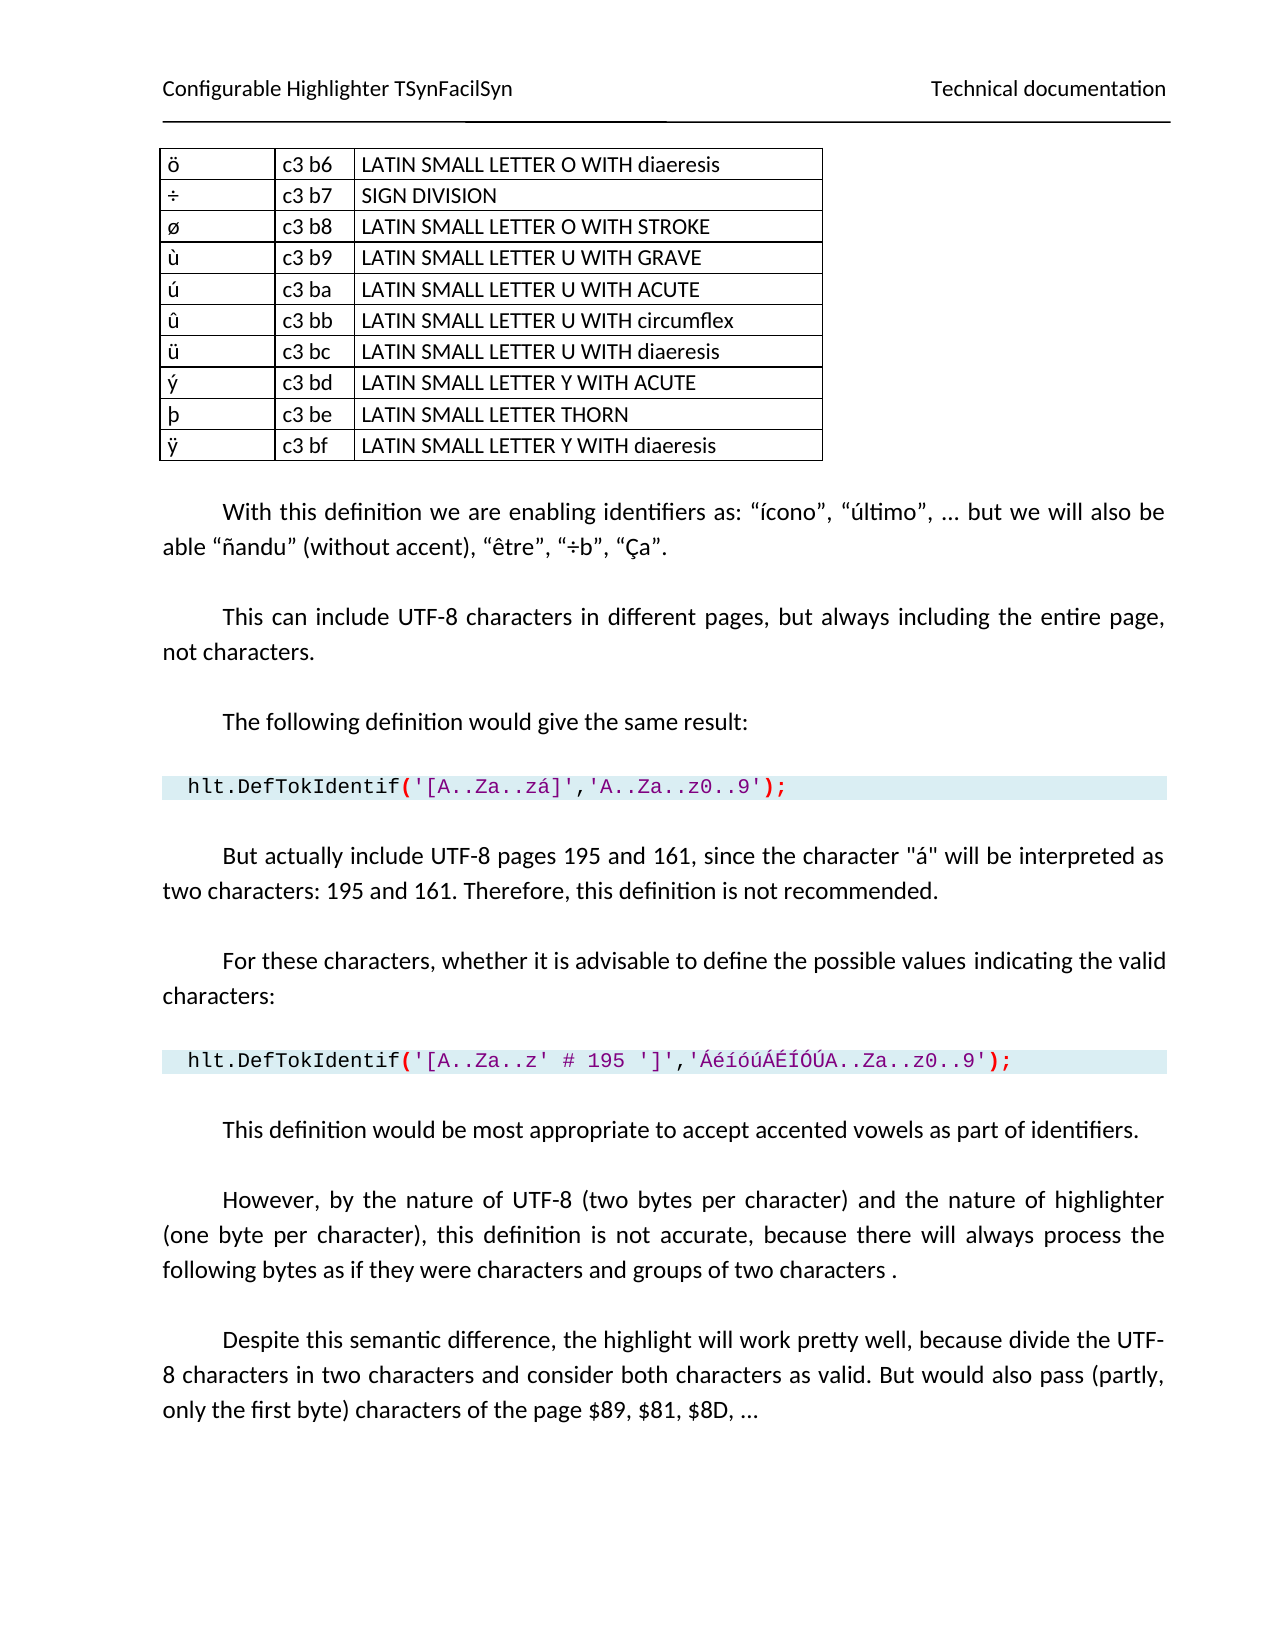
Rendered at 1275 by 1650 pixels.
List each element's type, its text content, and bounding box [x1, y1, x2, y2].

table_cell c3 b7 [276, 180, 354, 210]
text This definition would be most appropriate to accept accented vowels as part of identifiers. [162, 1115, 1167, 1145]
table_cell c3 b9 [276, 243, 354, 273]
table_cell ú [161, 274, 274, 304]
text The following definition would give the same result: [162, 706, 1167, 737]
text This can include UTF-8 characters in different pages, but always including the entire page, not characters. [162, 601, 1167, 667]
table_cell ý [161, 368, 274, 398]
table_cell SIGN DIVISION [355, 180, 822, 210]
table_cell LATIN SMALL LETTER O WITH STROKE [355, 211, 822, 241]
table_cell c3 bf [276, 430, 354, 460]
text For these characters, whether it is advisable to define the possible values ​​indicating the valid characters: [162, 945, 1167, 1011]
table_cell LATIN SMALL LETTER U WITH GRAVE [355, 243, 822, 273]
table_cell c3 bc [276, 336, 354, 366]
table_cell ÿ [161, 430, 274, 460]
table_cell c3 bb [276, 305, 354, 335]
table_cell û [161, 305, 274, 335]
table_cell LATIN SMALL LETTER Y WITH ACUTE [355, 368, 822, 398]
text hlt.DefTokIdentif('[A..Za..z' # 195 ']','ÁéíóúÁÉÍÓÚA..Za..z0..9'); [162, 1050, 1167, 1074]
table_cell c3 b6 [276, 149, 354, 179]
table_cell LATIN SMALL LETTER Y WITH diaeresis [355, 430, 822, 460]
text Despite this semantic difference, the highlight will work pretty well, because divide the UTF-8 characters in two characters and consider both characters as valid. But would also pass (partly, only the first byte) characters of the page $89, $81, $8D, ... [162, 1325, 1167, 1425]
table_cell LATIN SMALL LETTER THORN [355, 399, 822, 429]
table_cell ö [161, 149, 274, 179]
table_cell c3 be [276, 399, 354, 429]
text With this definition we are enabling identifiers as: “ícono”, “último”, ... but we will also be able “ñandu” (without accent), “être”, “÷b”, “Ça”. [162, 496, 1167, 562]
table_cell LATIN SMALL LETTER O WITH diaeresis [355, 149, 822, 179]
table_cell þ [161, 399, 274, 429]
table_cell ù [161, 243, 274, 273]
table_cell ÷ [161, 180, 274, 210]
table_cell ü [161, 336, 274, 366]
table_cell LATIN SMALL LETTER U WITH ACUTE [355, 274, 822, 304]
table_cell LATIN SMALL LETTER U WITH circumflex [355, 305, 822, 335]
table_cell c3 bd [276, 368, 354, 398]
table_cell LATIN SMALL LETTER U WITH diaeresis [355, 336, 822, 366]
table_cell ø [161, 211, 274, 241]
text But actually include UTF-8 pages 195 and 161, since the character "á" will be interpreted as two characters: 195 and 161. Therefore, this definition is not recommended. [162, 840, 1167, 906]
table_cell c3 b8 [276, 211, 354, 241]
table_cell c3 ba [276, 274, 354, 304]
text However, by the nature of UTF-8 (two bytes per character) and the nature of highlighter (one byte per character), this definition is not accurate, because there will always process the following bytes as if they were characters and groups of two characters . [162, 1185, 1167, 1285]
text hlt.DefTokIdentif('[A..Za..zá]','A..Za..z0..9'); [162, 776, 1167, 800]
